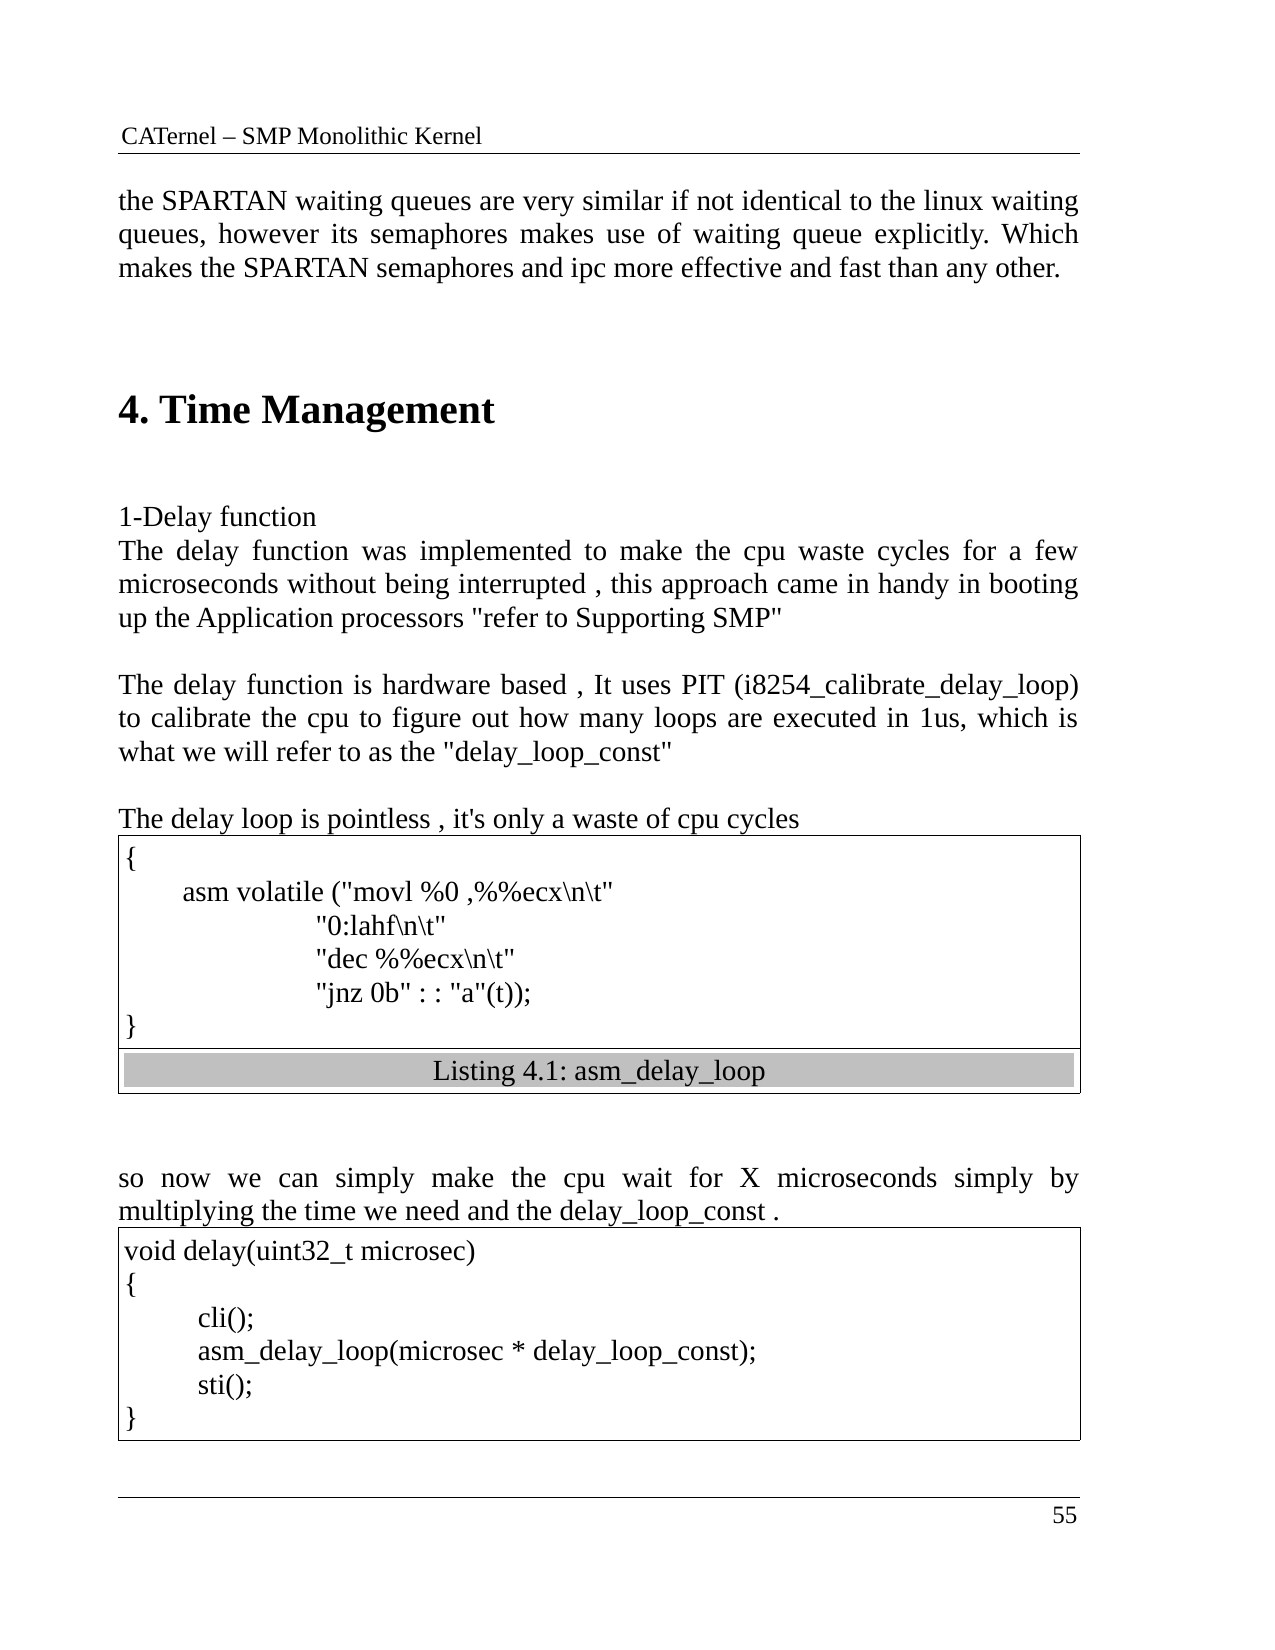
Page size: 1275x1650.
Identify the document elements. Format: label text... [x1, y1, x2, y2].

text The delay function is hardware based , It uses PIT (i8254_calibrate_delay_loop) to calibrate the cpu to figure out how many loops are executed in 1us, which is what we will refer to as the "delay_loop_const" [118, 667, 1080, 768]
text 4. Time Management [118, 384, 1080, 432]
text The delay loop is pointless , it's only a waste of cpu cycles [118, 801, 1080, 835]
text so now we can simply make the cpu wait for X microseconds simply by multiplying the time we need and the delay_loop_const . [118, 1160, 1080, 1227]
text 1-Delay function [118, 499, 1080, 533]
table_cell Listing 4.1: asm_delay_loop [119, 1049, 1080, 1093]
table_header void delay(uint32_t microsec) { cli(); asm_delay_loop(microsec * delay_loop_const); sti(); } [119, 1228, 1080, 1440]
table_header { asm volatile ("movl %0 ,%%ecx\n\t" "0:lahf\n\t" "dec %%ecx\n\t" "jnz 0b" : : "a"(t)); } [119, 836, 1080, 1047]
text The delay function was implemented to make the cpu waste cycles for a few microseconds without being interrupted , this approach came in handy in booting up the Application processors "refer to Supporting SMP" [118, 533, 1080, 633]
text the SPARTAN waiting queues are very similar if not identical to the linux waiting queues, however its semaphores makes use of waiting queue explicitly. Which makes the SPARTAN semaphores and ipc more effective and fast than any other. [118, 183, 1080, 284]
